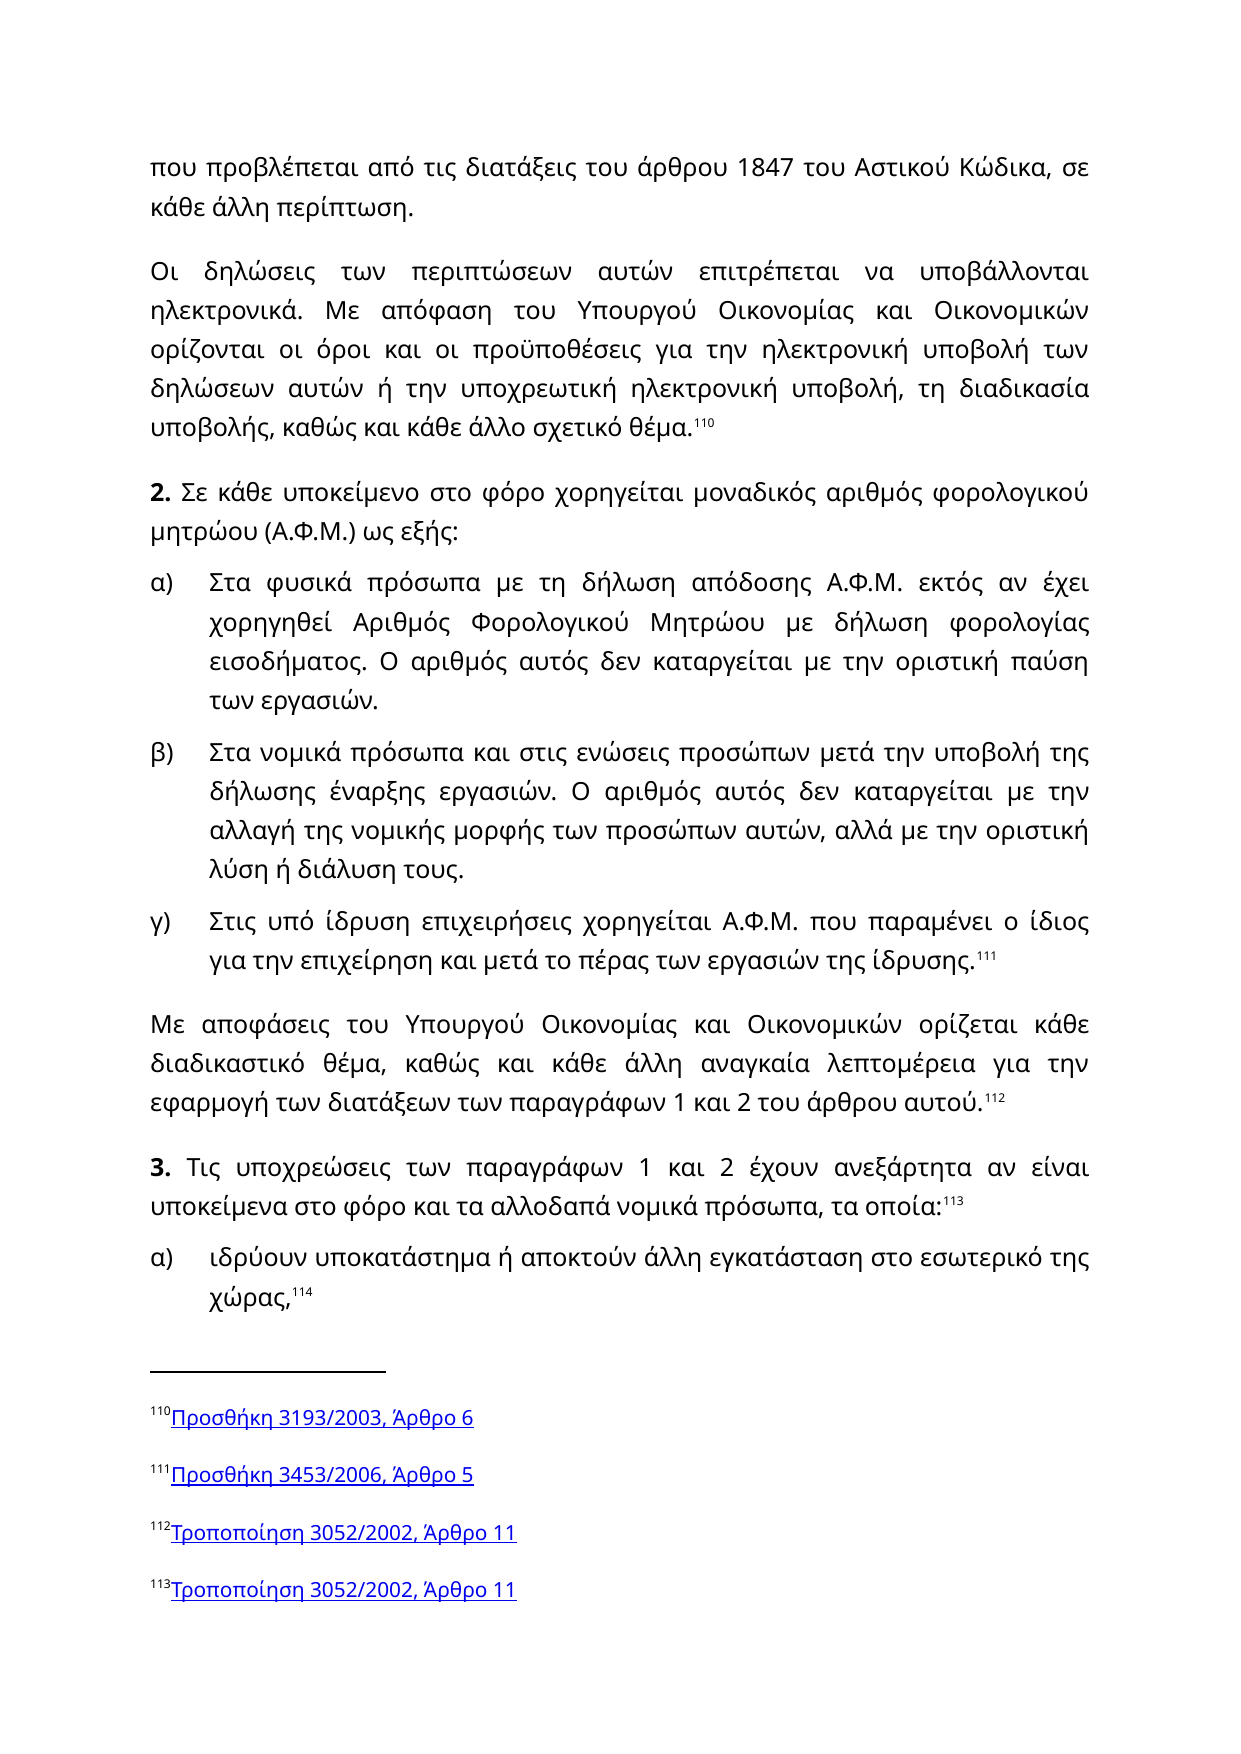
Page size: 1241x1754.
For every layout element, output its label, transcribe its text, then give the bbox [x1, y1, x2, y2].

text Προσθήκη 3193/2003, Άρθρο 6 [150, 1403, 1090, 1431]
text 3. Τις υποχρεώσεις των παραγράφων 1 και 2 έχουν ανεξάρτητα αν είναι υποκείμενα στο φόρο και τα αλλοδαπά νομικά πρόσωπα, τα οποία: [150, 1149, 1090, 1222]
text Προσθήκη 3453/2006, Άρθρο 5 [150, 1460, 1090, 1489]
text Με αποφάσεις του Υπουργού Οικονομίας και Οικονομικών ορίζεται κάθε διαδικαστικό θέμα, καθώς και κάθε άλλη αναγκαία λεπτομέρεια για την εφαρμογή των διατάξεων των παραγράφων 1 και 2 του άρθρου αυτού. [150, 1007, 1090, 1119]
text Οι δηλώσεις των περιπτώσεων αυτών επιτρέπεται να υποβάλλονται ηλεκτρονικά. Με απόφαση του Υπουργού Οικονομίας και Οικονομικών ορίζονται οι όροι και οι προϋποθέσεις για την ηλεκτρονική υποβολή των δηλώσεων αυτών ή την υποχρεωτική ηλεκτρονική υποβολή, τη διαδικασία υποβολής, καθώς και κάθε άλλο σχετικό θέμα. [150, 253, 1090, 444]
list α) Στα φυσικά πρόσωπα με τη δήλωση απόδοσης Α.Φ.Μ. εκτός αν έχει χορηγηθεί Αριθμός Φορολογικού Μητρώου με δήλωση φορολογίας εισοδήματος. Ο αριθμός αυτός δεν καταργείται με την οριστική παύση των εργασιών. [150, 565, 1090, 717]
text 2. Σε κάθε υποκείμενο στο φόρο χορηγείται μοναδικός αριθμός φορολογικού μητρώου (Α.Φ.Μ.) ως εξής: [150, 474, 1090, 547]
list γ) Στις υπό ίδρυση επιχειρήσεις χορηγείται Α.Φ.Μ. που παραμένει ο ίδιος για την επιχείρηση και μετά το πέρας των εργασιών της ίδρυσης. [150, 903, 1090, 977]
text Τροποποίηση 3052/2002, Άρθρο 11 [150, 1518, 1090, 1546]
list α) ιδρύουν υποκατάστημα ή αποκτούν άλλη εγκατάσταση στο εσωτερικό της χώρας, [150, 1240, 1090, 1313]
text Τροποποίηση 3052/2002, Άρθρο 11 [150, 1576, 1090, 1604]
text που προβλέπεται από τις διατάξεις του άρθρου 1847 του Αστικού Κώδικα, σε κάθε άλλη περίπτωση. [150, 150, 1090, 223]
list β) Στα νομικά πρόσωπα και στις ενώσεις προσώπων μετά την υποβολή της δήλωσης έναρξης εργασιών. Ο αριθμός αυτός δεν καταργείται με την αλλαγή της νομικής μορφής των προσώπων αυτών, αλλά με την οριστική λύση ή διάλυση τους. [150, 734, 1090, 886]
